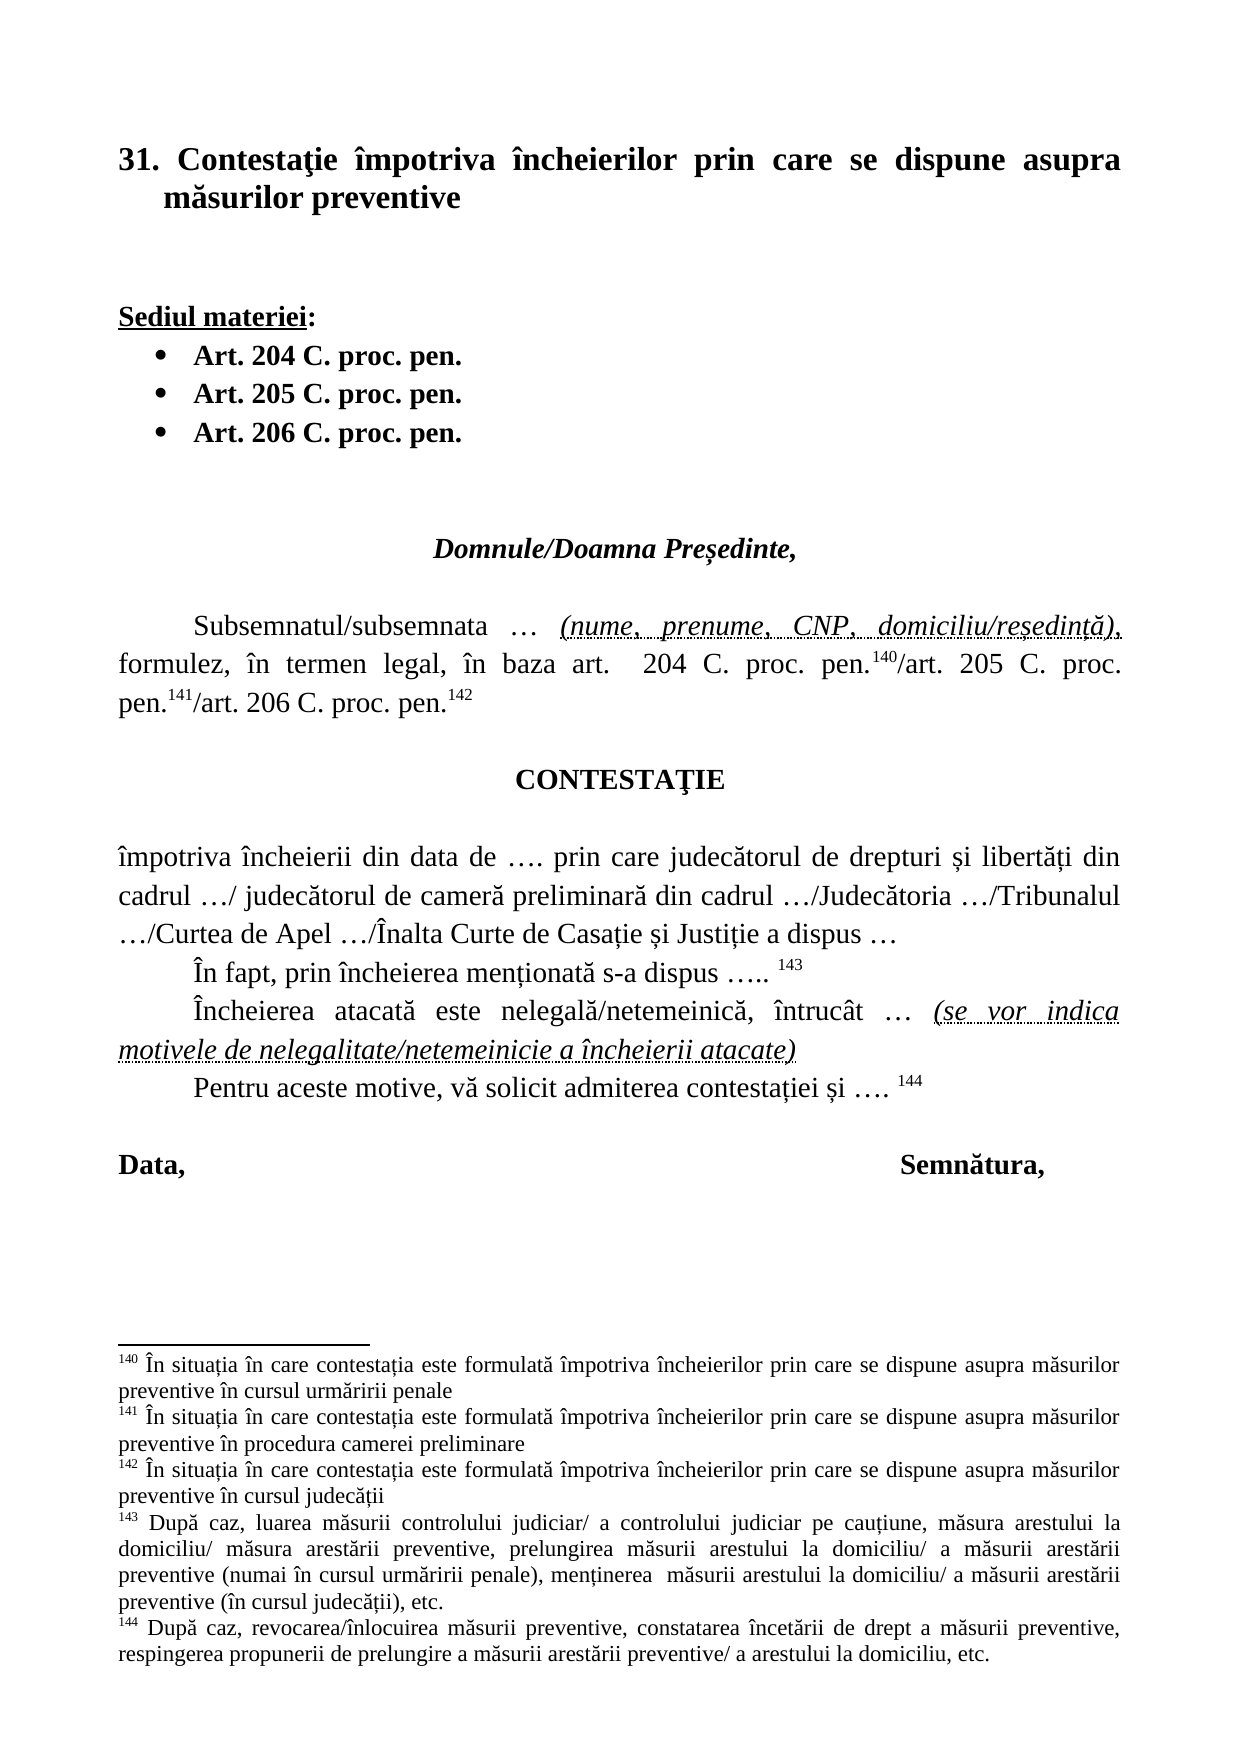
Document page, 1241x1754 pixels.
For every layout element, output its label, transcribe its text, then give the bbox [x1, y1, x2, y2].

text După caz, luarea măsurii controlului judiciar/ a controlului judiciar pe cauțiune, măsura arestului la domiciliu/ măsura arestării preventive, prelungirea măsurii arestului la domiciliu/ a măsurii arestării preventive (numai în cursul urmăririi penale), menținerea măsurii arestului la domiciliu/ a măsurii arestării preventive (în cursul judecății), etc. [118, 1509, 1122, 1614]
text În fapt, prin încheierea menționată s-a dispus ….. [118, 955, 1122, 988]
list Art. 204 C. proc. pen. [156, 338, 1122, 371]
subtitle 31. Contestaţie împotriva încheierilor prin care se dispune asupra măsurilor preventive [118, 139, 1122, 216]
list Art. 205 C. proc. pen. [156, 376, 1122, 410]
text Încheierea atacată este nelegală/netemeinică, întrucât … (se vor indica motivele de nelegalitate/netemeinicie a încheierii atacate) [118, 993, 1122, 1065]
text După caz, revocarea/înlocuirea măsurii preventive, constatarea încetării de drept a măsurii preventive, respingerea propunerii de prelungire a măsurii arestării preventive/ a arestului la domiciliu, etc. [118, 1614, 1122, 1667]
text Data, Semnătura, [118, 1147, 1122, 1181]
text Subsemnatul/subsemnata … (nume, prenume, CNP, domiciliu/reședință), formulez, în termen legal, în baza art. 204 C. proc. pen./art. 205 C. proc. pen./art. 206 C. proc. pen. [118, 608, 1122, 718]
text În situația în care contestația este formulată împotriva încheierilor prin care se dispune asupra măsurilor preventive în procedura camerei preliminare [118, 1403, 1122, 1456]
text În situația în care contestația este formulată împotriva încheierilor prin care se dispune asupra măsurilor preventive în cursul judecății [118, 1456, 1122, 1509]
text Domnule/Doamna Președinte, [118, 531, 1122, 564]
text împotriva încheierii din data de …. prin care judecătorul de drepturi și libertăți din cadrul …/ judecătorul de cameră preliminară din cadrul …/Judecătoria …/Tribunalul …/Curtea de Apel …/Înalta Curte de Casație și Justiție a dispus … [118, 839, 1122, 950]
text În situația în care contestația este formulată împotriva încheierilor prin care se dispune asupra măsurilor preventive în cursul urmăririi penale [118, 1351, 1122, 1403]
text Pentru aceste motive, vă solicit admiterea contestației și …. [118, 1070, 1122, 1104]
text Sediul materiei: [118, 299, 1122, 333]
list Art. 206 C. proc. pen. [156, 415, 1122, 449]
text CONTESTAŢIE [118, 762, 1122, 796]
